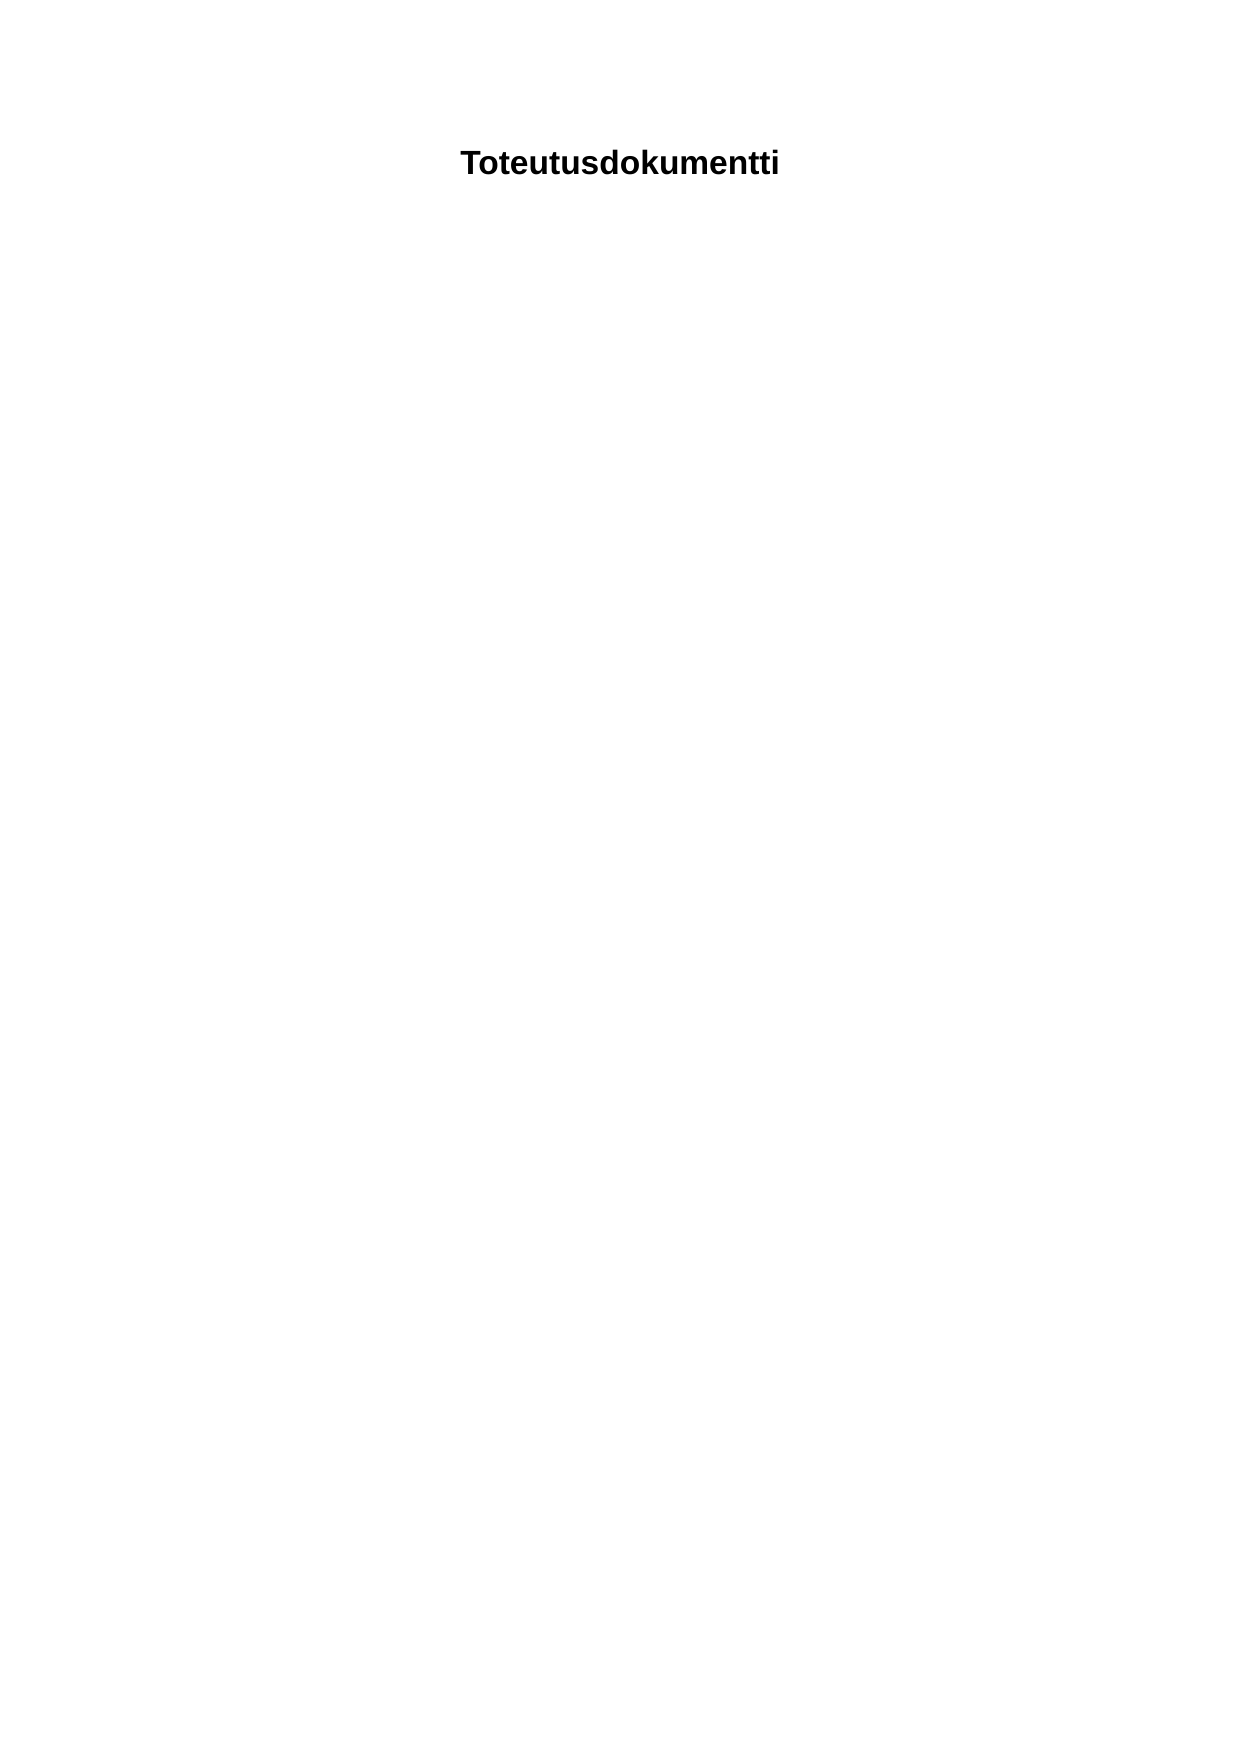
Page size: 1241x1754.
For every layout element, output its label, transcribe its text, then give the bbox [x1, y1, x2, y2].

subtitle Toteutusdokumentti [118, 143, 1122, 182]
